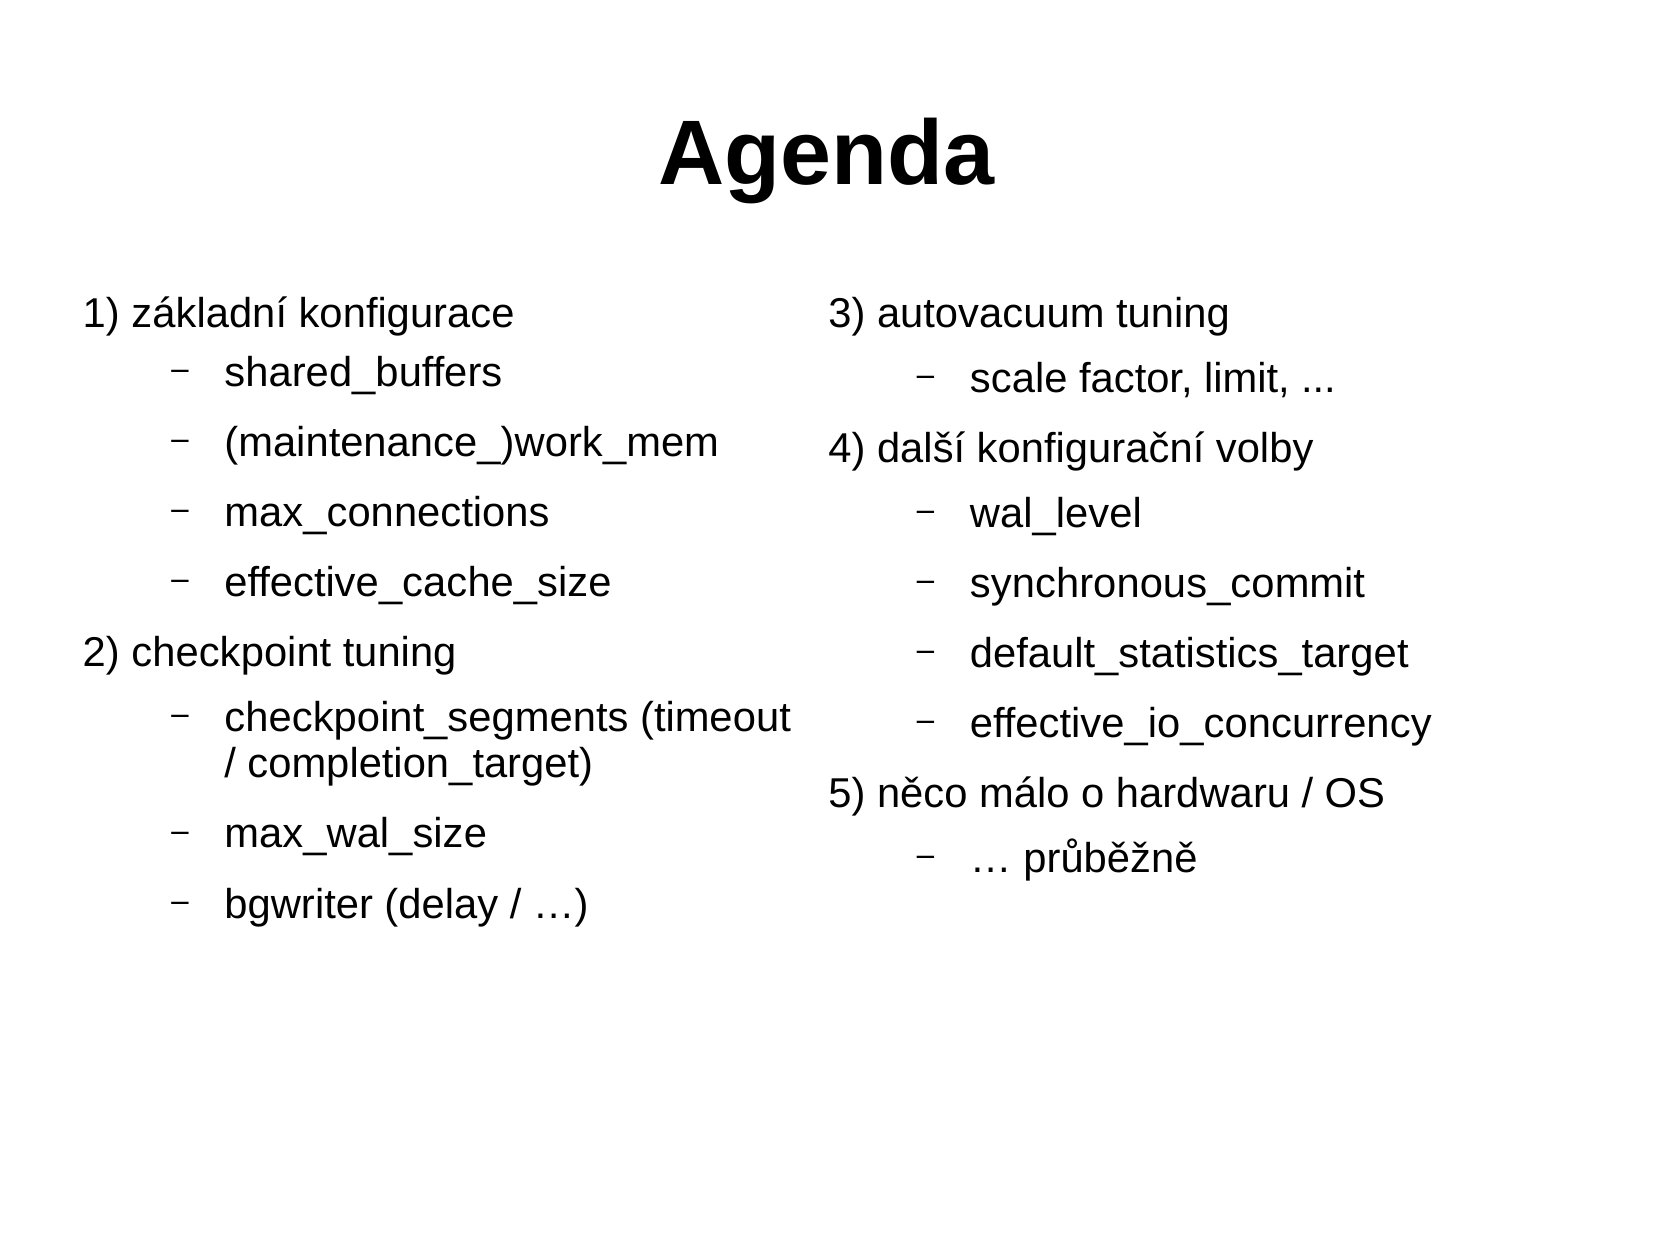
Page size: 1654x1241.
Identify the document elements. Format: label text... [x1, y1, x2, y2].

title Agenda [82, 49, 1571, 257]
list 3) autovacuum tuning scale factor, limit, ... 4) další konfigurační volby wal_level synchronous_commit default_statistics_target effective_io_concurrency 5) něco málo o hardwaru / OS … průběžně [828, 290, 1539, 1010]
list 1) základní konfigurace shared_buffers (maintenance_)work_mem max_connections effective_cache_size 2) checkpoint tuning checkpoint_segments (timeout / completion_target) max_wal_size bgwriter (delay / …) [82, 290, 793, 1010]
